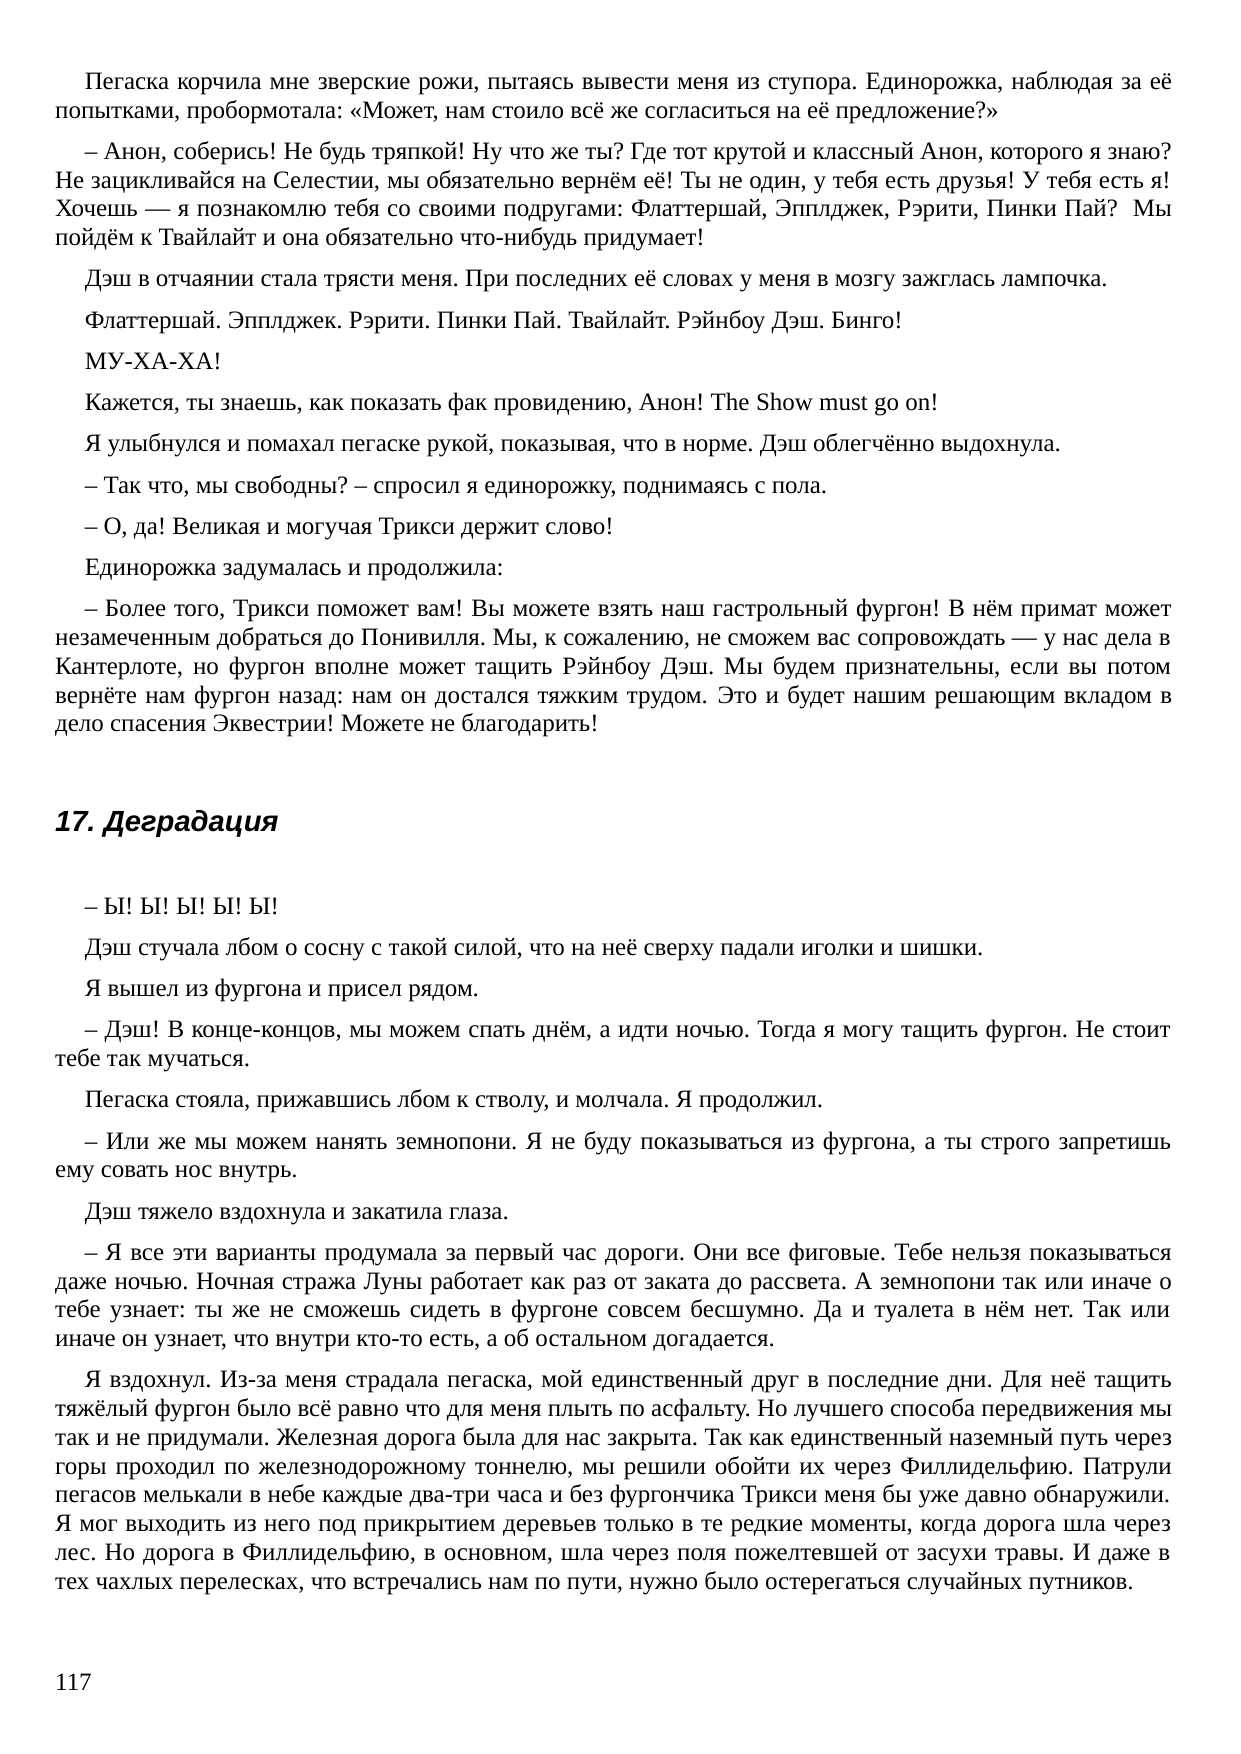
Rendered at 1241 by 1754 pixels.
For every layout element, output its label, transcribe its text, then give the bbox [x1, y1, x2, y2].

text Дэш в отчаянии стала трясти меня. При последних её словах у меня в мозгу зажглась лампочка. [55, 263, 1173, 292]
text Флаттершай. Эпплджек. Рэрити. Пинки Пай. Твайлайт. Рэйнбоу Дэш. Бинго! [55, 305, 1173, 333]
text Дэш стучала лбом о сосну с такой силой, что на неё сверху падали иголки и шишки. [55, 932, 1173, 961]
text Я улыбнулся и помахал пегаске рукой, показывая, что в норме. Дэш облегчённо выдохнула. [55, 428, 1173, 457]
text – Более того, Трикси поможет вам! Вы можете взять наш гастрольный фургон! В нём примат может незамеченным добраться до Понивилля. Мы, к сожалению, не сможем вас сопровождать — у нас дела в Кантерлоте, но фургон вполне может тащить Рэйнбоу Дэш. Мы будем признательны, если вы потом вернёте нам фургон назад: нам он достался тяжким трудом. Это и будет нашим решающим вкладом в дело спасения Эквестрии! Можете не благодарить! [55, 593, 1173, 737]
text – О, да! Великая и могучая Трикси держит слово! [55, 511, 1173, 540]
text МУ-ХА-ХА! [55, 346, 1173, 375]
text Пегаска стояла, прижавшись лбом к стволу, и молчала. Я продолжил. [55, 1084, 1173, 1113]
text – Ы! Ы! Ы! Ы! Ы! [55, 891, 1173, 919]
text Я вздохнул. Из-за меня страдала пегаска, мой единственный друг в последние дни. Для неё тащить тяжёлый фургон было всё равно что для меня плыть по асфальту. Но лучшего способа передвижения мы так и не придумали. Железная дорога была для нас закрыта. Так как единственный наземный путь через горы проходил по железнодорожному тоннелю, мы решили обойти их через Филлидельфию. Патрули пегасов мелькали в небе каждые два-три часа и без фургончика Трикси меня бы уже давно обнаружили. Я мог выходить из него под прикрытием деревьев только в те редкие моменты, когда дорога шла через лес. Но дорога в Филлидельфию, в основном, шла через поля пожелтевшей от засухи травы. И даже в тех чахлых перелесках, что встречались нам по пути, нужно было остерегаться случайных путников. [55, 1364, 1173, 1594]
text Пегаска корчила мне зверские рожи, пытаясь вывести меня из ступора. Единорожка, наблюдая за её попытками, пробормотала: «Может, нам стоило всё же согласиться на её предложение?» [55, 66, 1173, 123]
subtitle 17. Деградация [55, 803, 1173, 837]
text – Так что, мы свободны? – спросил я единорожку, поднимаясь с пола. [55, 470, 1173, 498]
text Я вышел из фургона и присел рядом. [55, 973, 1173, 1002]
text Единорожка задумалась и продолжила: [55, 552, 1173, 581]
text – Дэш! В конце-концов, мы можем спать днём, а идти ночью. Тогда я могу тащить фургон. Не стоит тебе так мучаться. [55, 1014, 1173, 1072]
text – Анон, соберись! Не будь тряпкой! Ну что же ты? Где тот крутой и классный Анон, которого я знаю? Не зацикливайся на Селестии, мы обязательно вернём её! Ты не один, у тебя есть друзья! У тебя есть я! Хочешь — я познакомлю тебя со своими подругами: Флаттершай, Эпплджек, Рэрити, Пинки Пай? Мы пойдём к Твайлайт и она обязательно что-нибудь придумает! [55, 136, 1173, 251]
text – Я все эти варианты продумала за первый час дороги. Они все фиговые. Тебе нельзя показываться даже ночью. Ночная стража Луны работает как раз от заката до рассвета. А земнопони так или иначе о тебе узнает: ты же не сможешь сидеть в фургоне совсем бесшумно. Да и туалета в нём нет. Так или иначе он узнает, что внутри кто-то есть, а об остальном догадается. [55, 1237, 1173, 1352]
text Кажется, ты знаешь, как показать фак провидению, Анон! The Show must go on! [55, 387, 1173, 416]
text – Или же мы можем нанять земнопони. Я не буду показываться из фургона, а ты строго запретишь ему совать нос внутрь. [55, 1126, 1173, 1183]
text Дэш тяжело вздохнула и закатила глаза. [55, 1196, 1173, 1224]
